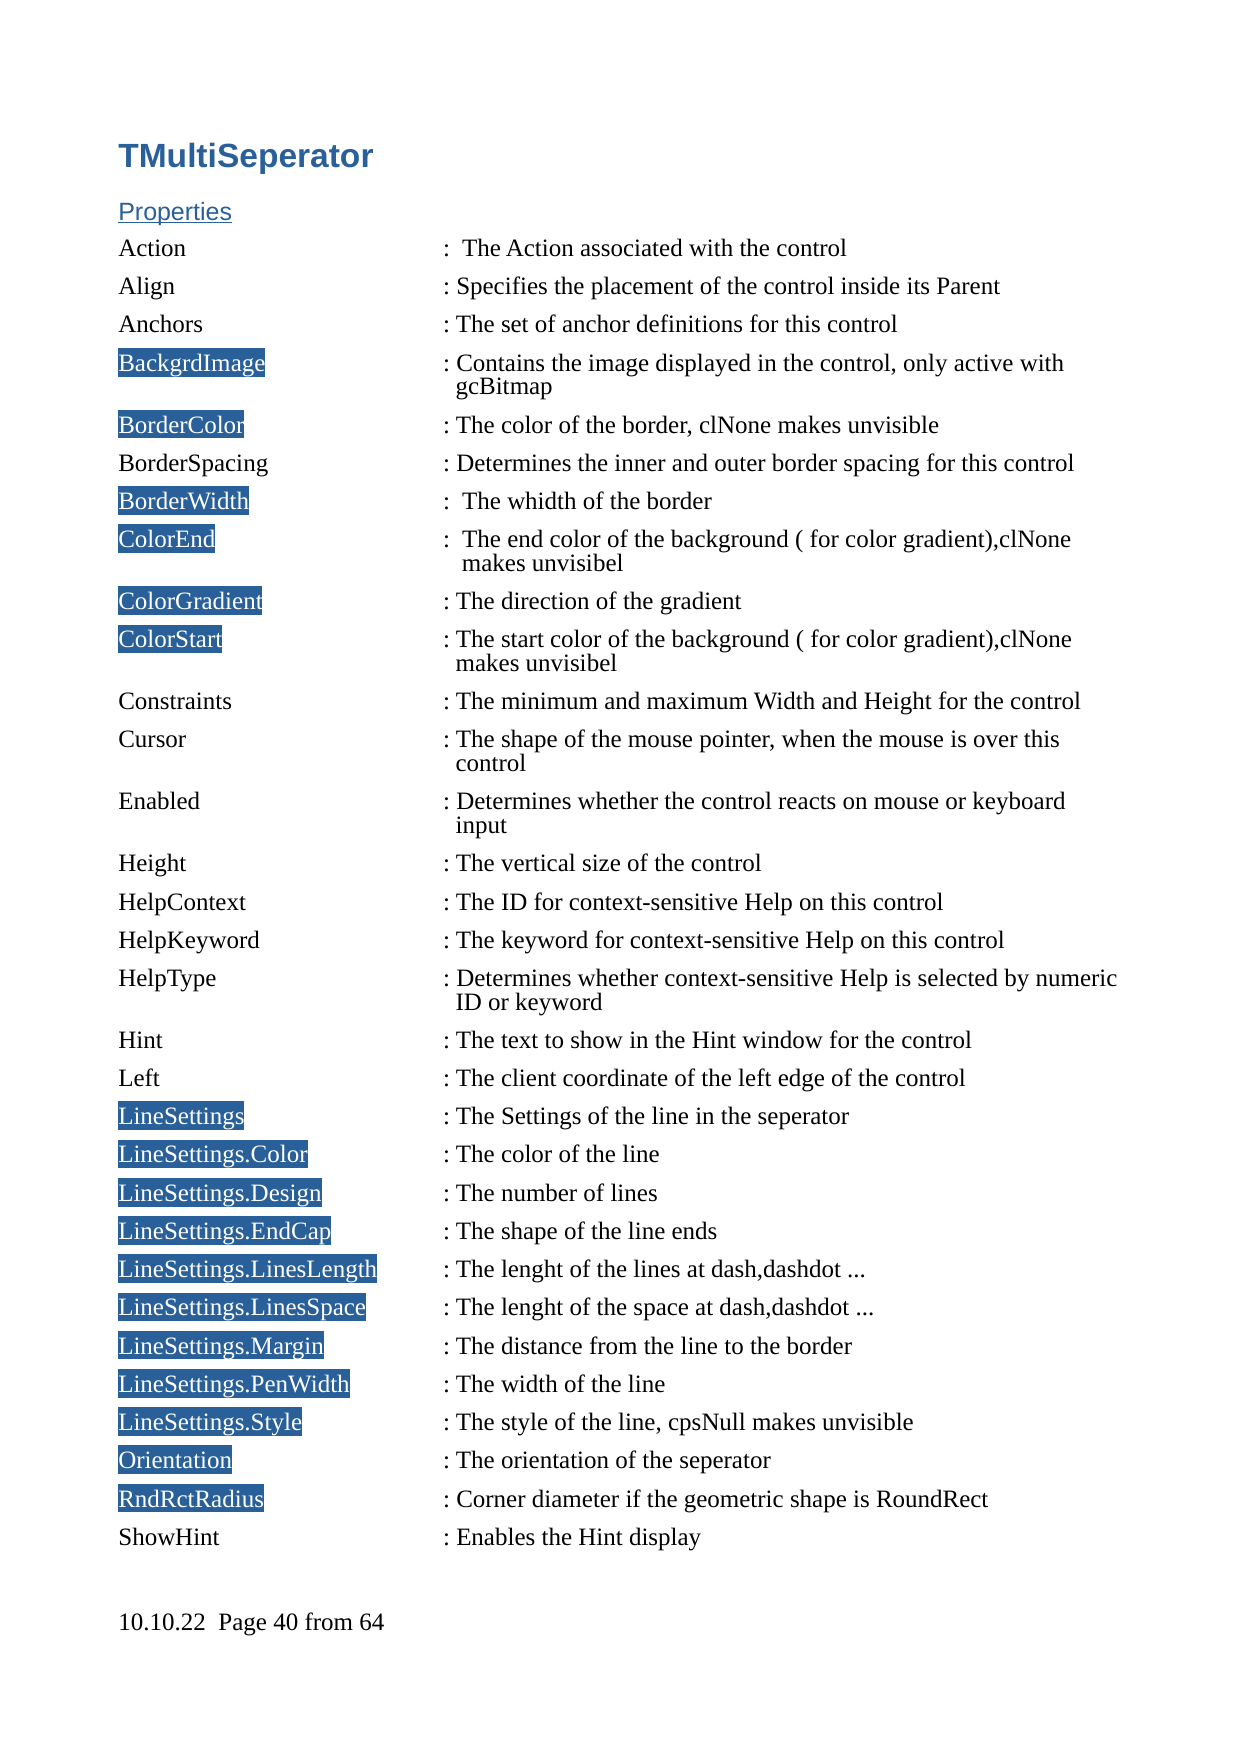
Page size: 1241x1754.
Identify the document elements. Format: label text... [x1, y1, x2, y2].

text Height : The vertical size of the control [118, 853, 1122, 876]
text Left : The client coordinate of the left edge of the control [118, 1068, 1122, 1091]
text Action : The Action associated with the control [118, 238, 1122, 261]
text LineSettings : The Settings of the line in the seperator [118, 1106, 1122, 1129]
text LineSettings.Color : The color of the line [118, 1144, 1122, 1168]
text LineSettings.LinesLength : The lenght of the lines at dash,dashdot ... [118, 1259, 1122, 1282]
text BorderColor : The color of the border, clNone makes unvisible [118, 414, 1122, 438]
subtitle TMultiSeperator [118, 139, 1122, 174]
text LineSettings.PenWidth : The width of the line [118, 1373, 1122, 1397]
text Cursor : The shape of the mouse pointer, when the mouse is over this control [118, 729, 1122, 776]
text ShowHint : Enables the Hint display [118, 1526, 1122, 1550]
text LineSettings.Design : The number of lines [118, 1182, 1122, 1206]
text Enabled : Determines whether the control reacts on mouse or keyboard input [118, 791, 1122, 838]
text Hint : The text to show in the Hint window for the control [118, 1029, 1122, 1053]
text LineSettings.EndCap : The shape of the line ends [118, 1221, 1122, 1244]
text LineSettings.Margin : The distance from the line to the border [118, 1335, 1122, 1359]
text HelpContext : The ID for context-sensitive Help on this control [118, 891, 1122, 915]
text Constraints : The minimum and maximum Width and Height for the control [118, 691, 1122, 714]
text HelpKeyword : The keyword for context-sensitive Help on this control [118, 929, 1122, 953]
text Anchors : The set of anchor definitions for this control [118, 314, 1122, 338]
text ColorStart : The start color of the background ( for color gradient),clNone makes unvisibel [118, 629, 1122, 676]
text HelpType : Determines whether context-sensitive Help is selected by numeric ID or keyword [118, 967, 1122, 1015]
text LineSettings.LinesSpace : The lenght of the space at dash,dashdot ... [118, 1297, 1122, 1321]
text BorderSpacing : Determines the inner and outer border spacing for this control [118, 452, 1122, 476]
text ColorGradient : The direction of the gradient [118, 591, 1122, 614]
text RndRctRadius : Corner diameter if the geometric shape is RoundRect [118, 1488, 1122, 1512]
text BorderWidth : The whidth of the border [118, 491, 1122, 514]
text ColorEnd : The end color of the background ( for color gradient),clNone makes unvisibel [118, 529, 1122, 576]
subtitle Properties [118, 201, 1122, 225]
text LineSettings.Style : The style of the line, cpsNull makes unvisible [118, 1412, 1122, 1435]
text Orientation : The orientation of the seperator [118, 1450, 1122, 1473]
text BackgrdImage : Contains the image displayed in the control, only active with gcBitmap [118, 352, 1122, 399]
text Align : Specifies the placement of the control inside its Parent [118, 276, 1122, 299]
